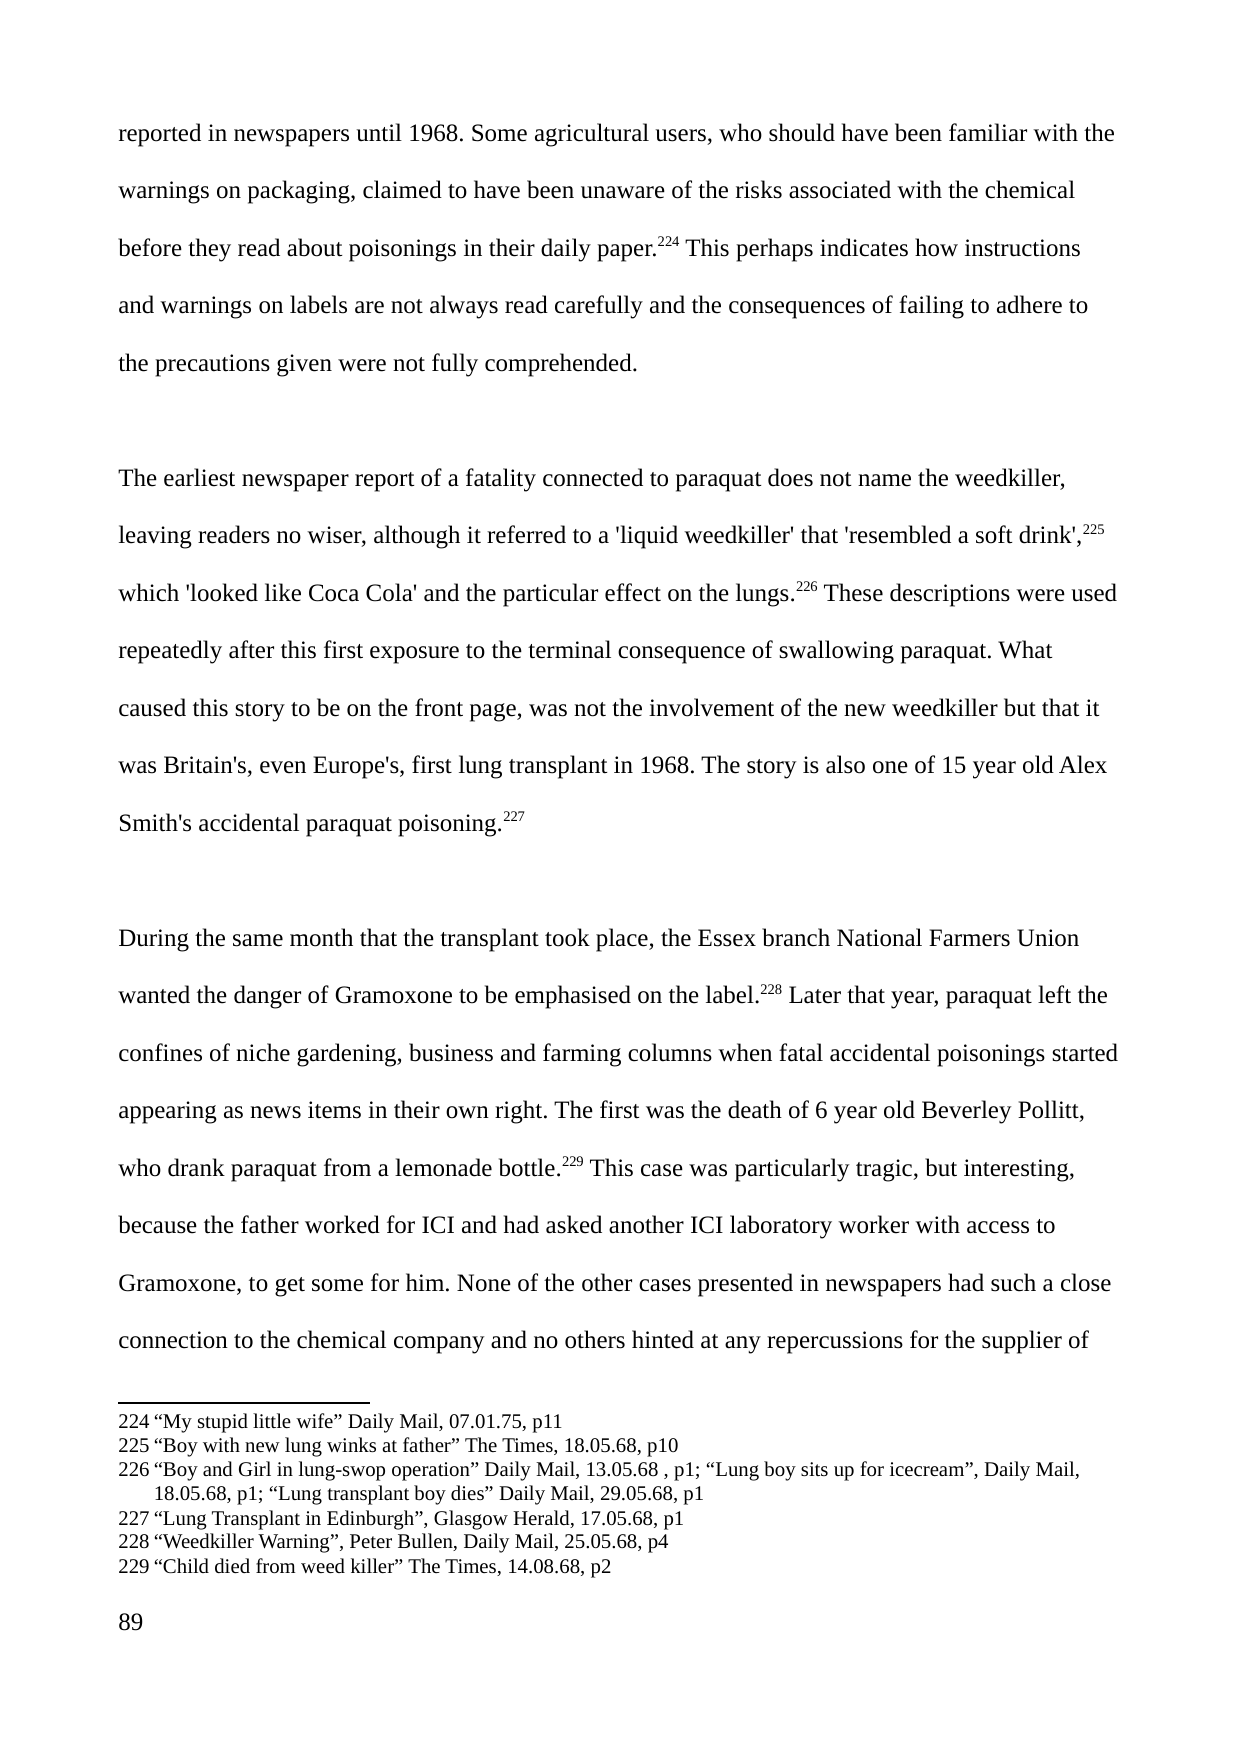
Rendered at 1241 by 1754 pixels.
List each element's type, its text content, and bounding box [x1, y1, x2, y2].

text reported in newspapers until 1968. Some agricultural users, who should have been familiar with the warnings on packaging, claimed to have been unaware of the risks associated with the chemical before they read about poisonings in their daily paper. This perhaps indicates how instructions and warnings on labels are not always read carefully and the consequences of failing to adhere to the precautions given were not fully comprehended. [118, 118, 1122, 377]
text During the same month that the transplant took place, the Essex branch National Farmers Union wanted the danger of Gramoxone to be emphasised on the label. Later that year, paraquat left the confines of niche gardening, business and farming columns when fatal accidental poisonings started appearing as news items in their own right. The first was the death of 6 year old Beverley Pollitt, who drank paraquat from a lemonade bottle. This case was particularly tragic, but interesting, because the father worked for ICI and had asked another ICI laboratory worker with access to Gramoxone, to get some for him. None of the other cases presented in newspapers had such a close connection to the chemical company and no others hinted at any repercussions for the supplier of [118, 923, 1122, 1354]
text “My stupid little wife” Daily Mail, 07.01.75, p11 [118, 1409, 1122, 1433]
text “Weedkiller Warning”, Peter Bullen, Daily Mail, 25.05.68, p4 [118, 1529, 1122, 1553]
text The earliest newspaper report of a fatality connected to paraquat does not name the weedkiller, leaving readers no wiser, although it referred to a 'liquid weedkiller' that 'resembled a soft drink', which 'looked like Coca Cola' and the particular effect on the lungs. These descriptions were used repeatedly after this first exposure to the terminal consequence of swallowing paraquat. What caused this story to be on the front page, was not the involvement of the new weedkiller but that it was Britain's, even Europe's, first lung transplant in 1968. The story is also one of 15 year old Alex Smith's accidental paraquat poisoning. [118, 463, 1122, 837]
text “Boy with new lung winks at father” The Times, 18.05.68, p10 [118, 1433, 1122, 1457]
text “Child died from weed killer” The Times, 14.08.68, p2 [118, 1553, 1122, 1578]
text “Boy and Girl in lung-swop operation” Daily Mail, 13.05.68 , p1; “Lung boy sits up for icecream”, Daily Mail, 18.05.68, p1; “Lung transplant boy dies” Daily Mail, 29.05.68, p1 [118, 1457, 1122, 1505]
text “Lung Transplant in Edinburgh”, Glasgow Herald, 17.05.68, p1 [118, 1505, 1122, 1529]
